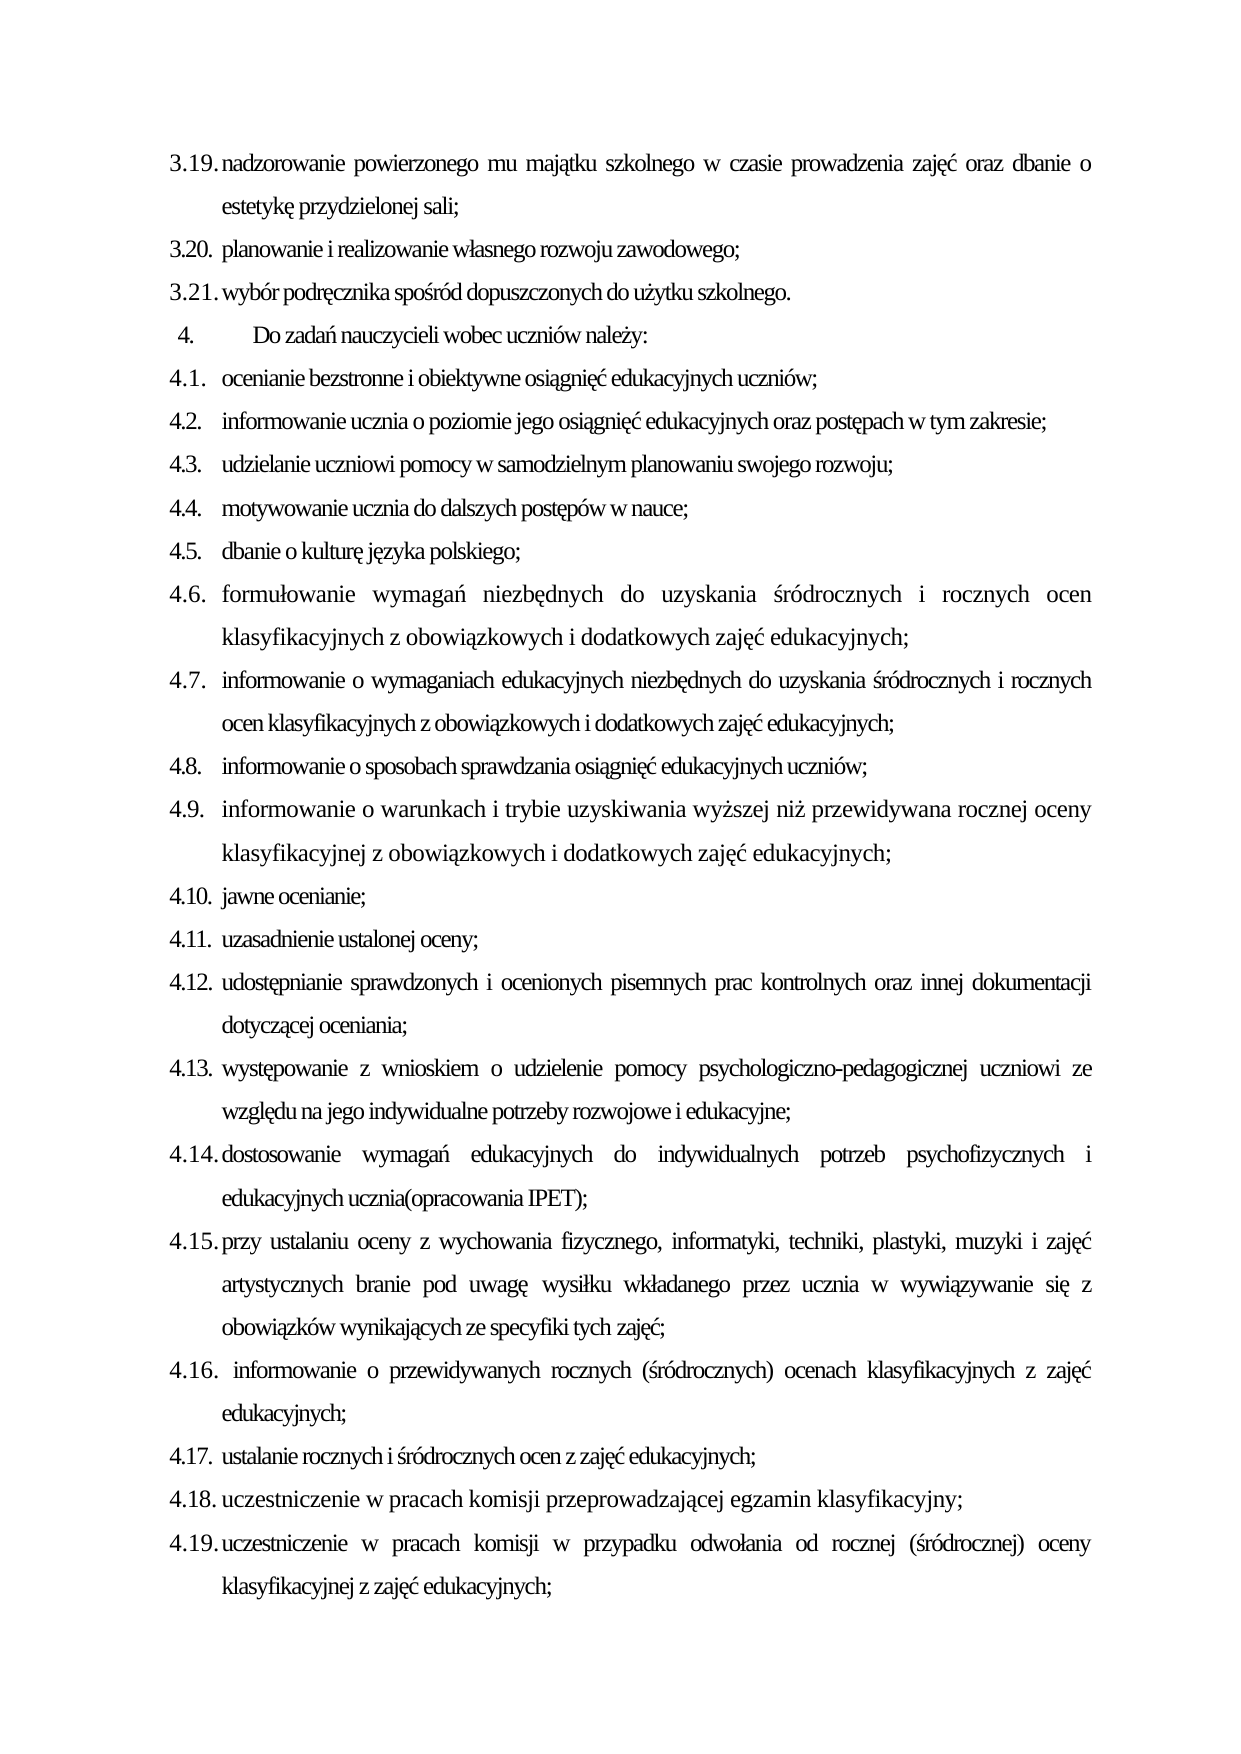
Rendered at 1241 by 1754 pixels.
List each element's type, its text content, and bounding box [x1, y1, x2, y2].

list wybór podręcznika spośród dopuszczonych do użytku szkolnego. [169, 277, 1093, 306]
list udzielanie uczniowi pomocy w samodzielnym planowaniu swojego rozwoju; [169, 449, 1093, 478]
list ustalanie rocznych i śródrocznych ocen z zajęć edukacyjnych; [169, 1441, 1093, 1470]
list dbanie o kulturę języka polskiego; [169, 536, 1093, 564]
list jawne ocenianie; [169, 881, 1093, 909]
list ocenianie bezstronne i obiektywne osiągnięć edukacyjnych uczniów; [169, 363, 1093, 392]
list dostosowanie wymagań edukacyjnych do indywidualnych potrzeb psychofizycznych i edukacyjnych ucznia(opracowania IPET); [169, 1139, 1093, 1211]
list formułowanie wymagań niezbędnych do uzyskania śródrocznych i rocznych ocen klasyfikacyjnych z obowiązkowych i dodatkowych zajęć edukacyjnych; [169, 579, 1093, 651]
list przy ustalaniu oceny z wychowania fizycznego, informatyki, techniki, plastyki, muzyki i zajęć artystycznych branie pod uwagę wysiłku wkładanego przez ucznia w wywiązywanie się z obowiązków wynikających ze specyfiki tych zajęć; [169, 1226, 1093, 1341]
list udostępnianie sprawdzonych i ocenionych pisemnych prac kontrolnych oraz innej dokumentacji dotyczącej oceniania; [169, 967, 1093, 1039]
list informowanie o przewidywanych rocznych (śródrocznych) ocenach klasyfikacyjnych z zajęć edukacyjnych; [169, 1355, 1093, 1427]
list nadzorowanie powierzonego mu majątku szkolnego w czasie prowadzenia zajęć oraz dbanie o estetykę przydzielonej sali; [169, 148, 1093, 219]
list uczestniczenie w pracach komisji przeprowadzającej egzamin klasyfikacyjny; [169, 1484, 1093, 1513]
list motywowanie ucznia do dalszych postępów w nauce; [169, 493, 1093, 521]
list informowanie o warunkach i trybie uzyskiwania wyższej niż przewidywana rocznej oceny klasyfikacyjnej z obowiązkowych i dodatkowych zajęć edukacyjnych; [169, 794, 1093, 866]
list uczestniczenie w pracach komisji w przypadku odwołania od rocznej (śródrocznej) oceny klasyfikacyjnej z zajęć edukacyjnych; [169, 1528, 1093, 1599]
list planowanie i realizowanie własnego rozwoju zawodowego; [169, 234, 1093, 263]
list informowanie ucznia o poziomie jego osiągnięć edukacyjnych oraz postępach w tym zakresie; [169, 406, 1093, 435]
list informowanie o sposobach sprawdzania osiągnięć edukacyjnych uczniów; [169, 751, 1093, 780]
list występowanie z wnioskiem o udzielenie pomocy psychologiczno-pedagogicznej uczniowi ze względu na jego indywidualne potrzeby rozwojowe i edukacyjne; [169, 1053, 1093, 1125]
list informowanie o wymaganiach edukacyjnych niezbędnych do uzyskania śródrocznych i rocznych ocen klasyfikacyjnych z obowiązkowych i dodatkowych zajęć edukacyjnych; [169, 665, 1093, 737]
list uzasadnienie ustalonej oceny; [169, 924, 1093, 953]
list Do zadań nauczycieli wobec uczniów należy: [177, 320, 793, 349]
